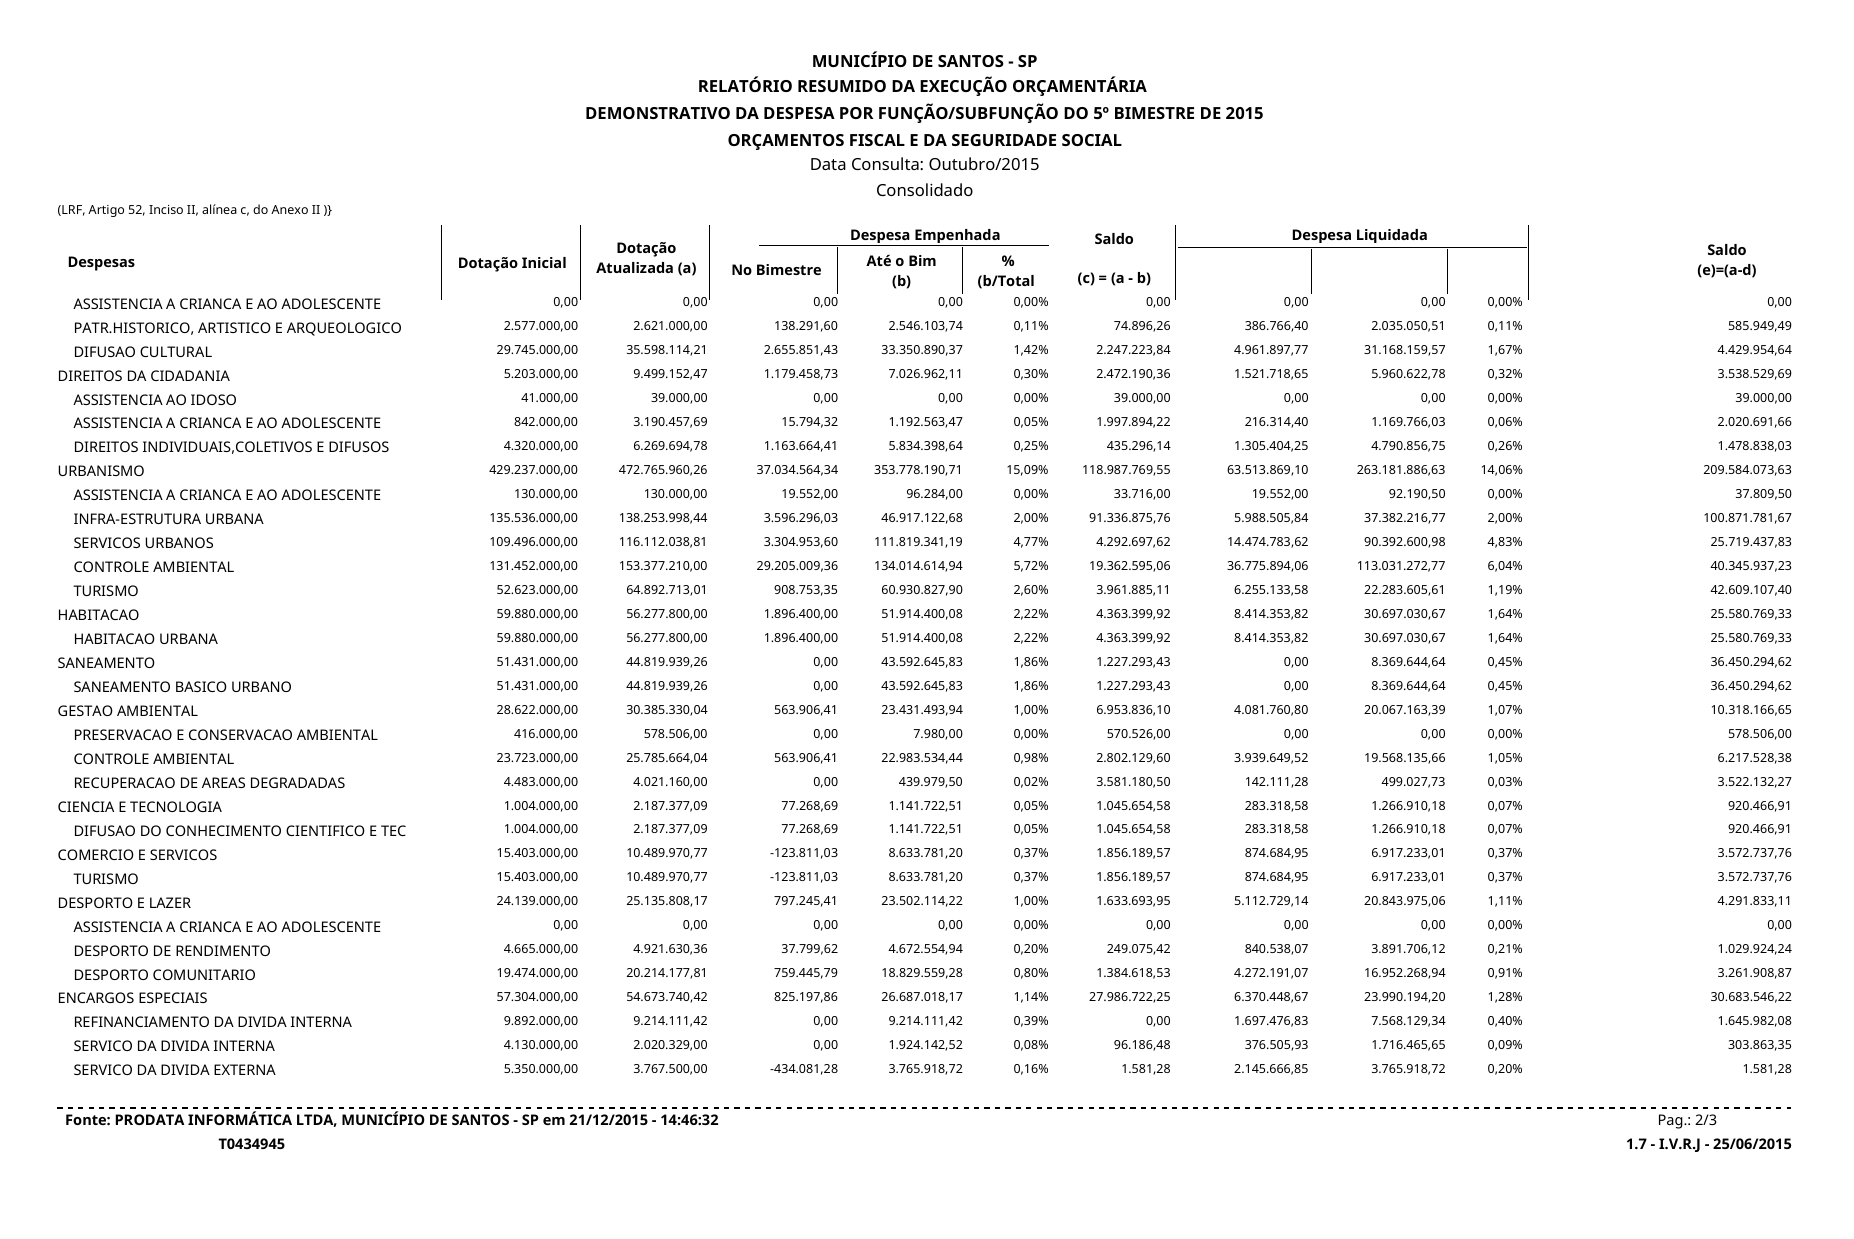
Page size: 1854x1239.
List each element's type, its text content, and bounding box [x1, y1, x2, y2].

table_cell 0,00 [585, 294, 707, 317]
table_cell 0,08% [970, 1036, 1048, 1060]
table_cell RELATÓRIO RESUMIDO DA EXECUÇÃO ORÇAMENTÁRIA [58, 75, 1792, 102]
table_cell 40.345.937,23 [1662, 557, 1792, 581]
table_cell 0,21% [1450, 940, 1523, 964]
table_cell 0,00 [1180, 389, 1308, 413]
table_cell [1794, 629, 1854, 653]
table_cell 0,00% [1450, 725, 1523, 749]
table_cell HABITACAO [58, 605, 439, 629]
table_cell 2.020.329,00 [585, 1036, 707, 1060]
table_cell 6.217.528,38 [1662, 749, 1792, 773]
table_cell 0,37% [1450, 869, 1523, 892]
table_cell 37.382.216,77 [1314, 509, 1445, 533]
table_cell 130.000,00 [585, 485, 707, 509]
table_cell [1794, 102, 1854, 129]
table_cell 19.474.000,00 [446, 964, 578, 988]
table_cell 1,42% [970, 341, 1048, 365]
table_cell 1.581,28 [1662, 1060, 1792, 1084]
table_cell [970, 1084, 1015, 1108]
table_cell [58, 485, 65, 509]
table_cell 3.767.500,00 [585, 1060, 707, 1084]
table_cell [1794, 988, 1854, 1012]
table_cell 1.004.000,00 [446, 797, 578, 821]
table_cell 9.499.152,47 [585, 365, 707, 389]
table_cell [0, 129, 57, 153]
table_cell 4.363.399,92 [1053, 629, 1170, 653]
table_cell [1794, 557, 1854, 581]
table_cell 0,91% [1450, 964, 1523, 988]
table_cell [280, 234, 439, 243]
table_cell [58, 629, 65, 653]
table_cell 0,16% [970, 1060, 1048, 1084]
table_cell 30.697.030,67 [1314, 605, 1445, 629]
table_cell [1180, 201, 1207, 225]
table_cell [1269, 282, 1308, 291]
table_cell 499.027,73 [1314, 773, 1445, 797]
table_cell 1.266.910,18 [1314, 821, 1445, 844]
table_cell [1207, 1084, 1269, 1108]
table_cell 1.924.142,52 [840, 1036, 963, 1060]
table_cell [1662, 1084, 1709, 1108]
table_cell [224, 1084, 280, 1108]
table_cell [1530, 294, 1542, 317]
table_cell [1794, 653, 1854, 677]
table_cell [1489, 282, 1523, 291]
table_cell 56.277.800,00 [585, 605, 707, 629]
table_cell 263.181.886,63 [1314, 461, 1445, 485]
table_cell 2.187.377,09 [585, 821, 707, 844]
table_cell [1794, 413, 1854, 437]
table_cell [1530, 413, 1542, 437]
table_cell 1.896.400,00 [715, 605, 838, 629]
table_cell 0,20% [970, 940, 1048, 964]
table_cell 4.291.833,11 [1662, 893, 1792, 916]
table_cell [1794, 294, 1854, 317]
table_cell [0, 869, 57, 892]
table_cell 1.163.664,41 [715, 437, 838, 461]
table_cell [1794, 365, 1854, 389]
table_cell 578.506,00 [1662, 725, 1792, 749]
table_cell [1543, 869, 1662, 892]
table_cell 1,86% [970, 653, 1048, 677]
table_cell 59.880.000,00 [446, 605, 578, 629]
table_cell 41.000,00 [446, 389, 578, 413]
table_cell [1530, 226, 1542, 234]
table_cell 0,00% [970, 485, 1048, 509]
table_cell 5.988.505,84 [1180, 509, 1308, 533]
table_header [1489, 0, 1523, 49]
table_cell [67, 964, 73, 988]
table_cell 1.716.465,65 [1314, 1036, 1445, 1060]
table_cell 5.834.398,64 [840, 437, 963, 461]
table_cell GESTAO AMBIENTAL [58, 701, 439, 725]
table_cell [58, 294, 65, 317]
table_cell 1.141.722,51 [840, 797, 963, 821]
table_cell 3.765.918,72 [1314, 1060, 1445, 1084]
table_cell [1489, 234, 1523, 243]
table_cell 8.414.353,82 [1180, 629, 1308, 653]
table_cell [0, 533, 57, 557]
table_cell CONTROLE AMBIENTAL [73, 557, 439, 581]
table_cell [1530, 318, 1542, 341]
table_cell 0,00 [1053, 294, 1170, 317]
table_cell [1794, 75, 1854, 102]
table_cell 37.809,50 [1662, 485, 1792, 509]
table_cell [0, 988, 57, 1012]
table_header [1794, 0, 1854, 49]
table_cell [1543, 964, 1662, 988]
table_cell 0,00 [715, 677, 838, 701]
table_cell 25.580.769,33 [1662, 629, 1792, 653]
table_cell CONTROLE AMBIENTAL [73, 749, 439, 773]
table_cell 4.672.554,94 [840, 940, 963, 964]
table_cell [67, 485, 73, 509]
table_cell ASSISTENCIA AO IDOSO [73, 389, 439, 413]
table_cell [1794, 1012, 1854, 1036]
table_cell [729, 1084, 759, 1108]
table_cell [0, 821, 57, 844]
table_cell 4.363.399,92 [1053, 605, 1170, 629]
table_cell [67, 413, 73, 437]
table_cell 39.000,00 [1662, 389, 1792, 413]
table_cell Data Consulta: Outubro/2015 [58, 153, 1792, 175]
table_cell [1794, 845, 1854, 868]
table_cell 22.983.534,44 [840, 749, 963, 773]
table_cell [58, 341, 65, 365]
table_cell 1,86% [970, 677, 1048, 701]
table_cell 2.035.050,51 [1314, 318, 1445, 341]
table_cell [1794, 178, 1854, 201]
table_cell DIREITOS DA CIDADANIA [58, 365, 439, 389]
table_cell 1.997.894,22 [1053, 413, 1170, 437]
table_cell 1,00% [970, 893, 1048, 916]
table_cell [1530, 940, 1542, 964]
table_cell [58, 773, 65, 797]
table_cell [1543, 249, 1662, 282]
table_cell [1530, 869, 1542, 892]
table_cell [970, 201, 1015, 225]
table_cell 0,00% [970, 389, 1048, 413]
table_cell 0,00 [446, 294, 578, 317]
table_header [1056, 0, 1170, 49]
table_cell [1794, 389, 1854, 413]
table_cell [1489, 1110, 1523, 1133]
table_cell DESPORTO COMUNITARIO [73, 964, 439, 988]
table_cell [759, 226, 835, 234]
table_cell DIFUSAO DO CONHECIMENTO CIENTIFICO E TEC [73, 821, 439, 844]
table_cell 563.906,41 [715, 701, 838, 725]
table_cell [67, 940, 73, 964]
table_cell URBANISMO [58, 461, 439, 485]
table_header [194, 0, 218, 49]
table_cell Pag.: 2/ [1543, 1110, 1709, 1133]
table_cell 91.336.875,76 [1053, 509, 1170, 533]
table_cell 0,26% [1450, 437, 1523, 461]
table_cell [585, 1084, 707, 1108]
table_cell [1543, 845, 1662, 868]
table_cell 908.753,35 [715, 581, 838, 605]
table_cell 0,00% [970, 725, 1048, 749]
table_cell 20.214.177,81 [585, 964, 707, 988]
table_cell [1314, 1110, 1445, 1133]
table_cell [1543, 1012, 1662, 1036]
table_cell 35.598.114,21 [585, 341, 707, 365]
table_cell [67, 629, 73, 653]
table_header [446, 0, 578, 49]
table_cell 23.431.493,94 [840, 701, 963, 725]
table_cell [0, 1012, 57, 1036]
table_cell 20.843.975,06 [1314, 893, 1445, 916]
table_cell [729, 226, 759, 234]
table_cell 570.526,00 [1053, 725, 1170, 749]
table_cell [1530, 845, 1542, 868]
table_cell Consolidado [58, 178, 1792, 201]
table_cell [58, 437, 65, 461]
table_cell [1543, 234, 1662, 243]
table_cell [58, 677, 65, 701]
table_cell 0,00 [1180, 916, 1308, 940]
table_cell 3.939.649,52 [1180, 749, 1308, 773]
table_cell 0,00 [715, 773, 838, 797]
table_cell 840.538,07 [1180, 940, 1308, 964]
table_cell 26.687.018,17 [840, 988, 963, 1012]
table_cell [1450, 282, 1489, 291]
table_cell 0,00 [840, 916, 963, 940]
table_cell 7.980,00 [840, 725, 963, 749]
table_cell 30.385.330,04 [585, 701, 707, 725]
table_cell [58, 1012, 65, 1036]
table_cell [1543, 725, 1662, 749]
table_cell 23.502.114,22 [840, 893, 963, 916]
table_cell [1450, 1110, 1489, 1133]
table_cell [0, 485, 57, 509]
table_cell 0,00 [1662, 294, 1792, 317]
table_cell [1056, 1084, 1170, 1108]
table_cell [58, 234, 65, 243]
table_cell [1543, 201, 1662, 225]
table_cell [1530, 749, 1542, 773]
table_cell [1530, 389, 1542, 413]
table_cell [58, 1060, 65, 1084]
table_cell 29.205.009,36 [715, 557, 838, 581]
table_cell [1015, 234, 1048, 243]
table_cell 30.683.546,22 [1662, 988, 1792, 1012]
table_cell 63.513.869,10 [1180, 461, 1308, 485]
table_cell 4.130.000,00 [446, 1036, 578, 1060]
table_cell [58, 725, 65, 749]
table_cell 43.592.645,83 [840, 677, 963, 701]
table_cell RECUPERACAO DE AREAS DEGRADADAS [73, 773, 439, 797]
table_cell 2.247.223,84 [1053, 341, 1170, 365]
table_cell 44.819.939,26 [585, 653, 707, 677]
table_cell [1450, 249, 1489, 282]
table_cell [1794, 1060, 1854, 1084]
table_cell 4.081.760,80 [1180, 701, 1308, 725]
table_cell 16.952.268,94 [1314, 964, 1445, 988]
table_cell INFRA-ESTRUTURA URBANA [73, 509, 439, 533]
table_cell -434.081,28 [715, 1060, 838, 1084]
table_cell [1530, 821, 1542, 844]
table_cell [1207, 234, 1269, 243]
table_cell 22.283.605,61 [1314, 581, 1445, 605]
table_cell [1543, 294, 1662, 317]
table_cell 0,02% [970, 773, 1048, 797]
table_cell [446, 226, 578, 234]
table_cell [1543, 509, 1662, 533]
table_cell [224, 234, 280, 243]
table_cell [0, 365, 57, 389]
table_cell 0,00% [970, 294, 1048, 317]
table_cell 1.227.293,43 [1053, 653, 1170, 677]
table_cell 4.790.856,75 [1314, 437, 1445, 461]
table_cell 1.004.000,00 [446, 821, 578, 844]
table_cell [73, 1084, 194, 1108]
table_header [1662, 0, 1709, 49]
table_cell [1794, 51, 1854, 75]
table_cell 3.596.296,03 [715, 509, 838, 533]
table_cell [0, 341, 57, 365]
table_cell 3.190.457,69 [585, 413, 707, 437]
table_cell 9.214.111,42 [840, 1012, 963, 1036]
table_header [970, 0, 1015, 49]
table_cell Despesas [67, 243, 194, 282]
table_cell 43.592.645,83 [840, 653, 963, 677]
table_cell [0, 940, 57, 964]
table_cell TURISMO [73, 869, 439, 892]
table_cell [1530, 365, 1542, 389]
table_header [73, 0, 194, 49]
table_cell [280, 249, 439, 282]
table_cell 4,77% [970, 533, 1048, 557]
table_cell 3.581.180,50 [1053, 773, 1170, 797]
table_cell [840, 1134, 963, 1153]
table_cell 14.474.783,62 [1180, 533, 1308, 557]
table_cell [1794, 533, 1854, 557]
table_cell 0,32% [1450, 365, 1523, 389]
table_cell ASSISTENCIA A CRIANCA E AO ADOLESCENTE [73, 294, 439, 317]
table_cell Despesa Liquidada [1269, 225, 1450, 243]
table_header [280, 0, 439, 49]
table_cell Dotação Atualizada (a) [585, 225, 707, 291]
table_cell 15.794,32 [715, 413, 838, 437]
table_cell [1543, 916, 1662, 940]
table_cell [0, 234, 57, 243]
table_cell [715, 226, 727, 234]
table_cell [1015, 226, 1048, 234]
table_cell [1530, 1110, 1542, 1133]
table_cell 0,00% [1450, 485, 1523, 509]
table_cell [1450, 1134, 1489, 1153]
table_cell 1.192.563,47 [840, 413, 963, 437]
table_cell [67, 581, 73, 605]
table_cell [1543, 605, 1662, 629]
table_cell 0,00 [1662, 916, 1792, 940]
table_cell [0, 629, 57, 653]
table_cell 24.139.000,00 [446, 893, 578, 916]
table_cell [0, 318, 57, 341]
table_cell [1662, 201, 1709, 225]
table_cell 36.450.294,62 [1662, 653, 1792, 677]
table_cell 2.472.190,36 [1053, 365, 1170, 389]
table_cell 0,40% [1450, 1012, 1523, 1036]
table_header [1269, 0, 1308, 49]
table_cell 134.014.614,94 [840, 557, 963, 581]
table_cell [1794, 821, 1854, 844]
table_cell 0,45% [1450, 653, 1523, 677]
table_cell [0, 653, 57, 677]
table_cell 18.829.559,28 [840, 964, 963, 988]
table_cell T0434945 [218, 1134, 727, 1156]
table_cell [1543, 341, 1662, 365]
table_cell [1543, 557, 1662, 581]
table_cell DESPORTO DE RENDIMENTO [73, 940, 439, 964]
table_cell [1207, 282, 1269, 291]
table_cell 2.802.129,60 [1053, 749, 1170, 773]
table_cell [1530, 773, 1542, 797]
table_cell 4.483.000,00 [446, 773, 578, 797]
table_cell [1450, 226, 1489, 234]
table_cell 39.000,00 [585, 389, 707, 413]
table_cell [1543, 821, 1662, 844]
table_header [729, 0, 759, 49]
table_cell 0,37% [970, 845, 1048, 868]
table_cell [0, 845, 57, 868]
table_cell [67, 234, 73, 243]
table_cell [1180, 226, 1207, 234]
table_cell [194, 249, 218, 282]
table_cell [1543, 318, 1662, 341]
table_cell [1530, 916, 1542, 940]
table_cell 135.536.000,00 [446, 509, 578, 533]
table_cell [194, 1084, 218, 1108]
table_cell [1015, 1134, 1048, 1153]
table_cell 0,07% [1450, 821, 1523, 844]
table_cell [0, 701, 57, 725]
table_cell [58, 226, 65, 234]
table_cell 3.538.529,69 [1662, 365, 1792, 389]
table_cell 54.673.740,42 [585, 988, 707, 1012]
table_cell [1794, 1134, 1854, 1153]
table_cell 153.377.210,00 [585, 557, 707, 581]
table_cell 90.392.600,98 [1314, 533, 1445, 557]
table_cell 429.237.000,00 [446, 461, 578, 485]
table_cell [1709, 201, 1792, 225]
table_cell [0, 893, 57, 916]
table_cell [67, 821, 73, 844]
table_cell 209.584.073,63 [1662, 461, 1792, 485]
table_cell 0,37% [1450, 845, 1523, 868]
table_cell [67, 389, 73, 413]
table_cell 4.665.000,00 [446, 940, 578, 964]
table_cell [218, 234, 224, 243]
table_cell 1.029.924,24 [1662, 940, 1792, 964]
table_cell [1530, 725, 1542, 749]
table_cell [1530, 701, 1542, 725]
table_cell 4.292.697,62 [1053, 533, 1170, 557]
table_cell [0, 226, 57, 234]
table_header [1530, 0, 1542, 49]
table_cell 0,00 [715, 389, 838, 413]
table_cell [759, 1134, 835, 1153]
table_cell [67, 869, 73, 892]
table_cell [1314, 201, 1445, 225]
table_cell [446, 1084, 578, 1108]
table_cell 23.723.000,00 [446, 749, 578, 773]
table_cell 0,11% [970, 318, 1048, 341]
table_cell [218, 1084, 224, 1108]
table_cell 563.906,41 [715, 749, 838, 773]
table_cell [759, 234, 835, 243]
table_cell 0,11% [1450, 318, 1523, 341]
table_cell 1.305.404,25 [1180, 437, 1308, 461]
table_cell [224, 249, 280, 282]
table_cell 36.450.294,62 [1662, 677, 1792, 701]
table_cell 19.568.135,66 [1314, 749, 1445, 773]
table_cell MUNICÍPIO DE SANTOS - SP [58, 50, 1792, 75]
table_cell 51.914.400,08 [840, 629, 963, 653]
table_cell [58, 413, 65, 437]
table_cell [840, 201, 963, 225]
table_cell [1794, 1036, 1854, 1060]
table_cell 0,00 [715, 1036, 838, 1060]
table_header [715, 0, 727, 49]
table_cell 23.990.194,20 [1314, 988, 1445, 1012]
table_cell 113.031.272,77 [1314, 557, 1445, 581]
table_cell [67, 677, 73, 701]
table_cell [1530, 557, 1542, 581]
table_cell 585.949,49 [1662, 318, 1792, 341]
table_cell 0,00 [585, 916, 707, 940]
table_cell [1314, 282, 1445, 291]
table_header [1709, 0, 1792, 49]
table_cell 51.431.000,00 [446, 677, 578, 701]
table_cell [1269, 1084, 1308, 1108]
table_cell 3.572.737,76 [1662, 869, 1792, 892]
table_cell 4.272.191,07 [1180, 964, 1308, 988]
table_cell 920.466,91 [1662, 797, 1792, 821]
table_cell 1,64% [1450, 605, 1523, 629]
table_header [0, 0, 57, 49]
table_cell [1543, 533, 1662, 557]
table_cell 1,05% [1450, 749, 1523, 773]
table_cell 2,60% [970, 581, 1048, 605]
table_cell 1,19% [1450, 581, 1523, 605]
table_cell [58, 821, 65, 844]
table_cell 0,00 [1314, 389, 1445, 413]
table_cell 2.145.666,85 [1180, 1060, 1308, 1084]
table_cell 6.255.133,58 [1180, 581, 1308, 605]
table_header [1450, 0, 1489, 49]
table_cell 4,83% [1450, 533, 1523, 557]
table_cell 3.765.918,72 [840, 1060, 963, 1084]
table_cell HABITACAO URBANA [73, 629, 439, 653]
table_cell [0, 1110, 57, 1133]
table_cell 9.892.000,00 [446, 1012, 578, 1036]
table_cell [1794, 201, 1854, 225]
table_cell [218, 226, 224, 234]
table_cell [0, 282, 57, 291]
table_cell Despesa Empenhada [835, 225, 1015, 243]
table_cell 6.953.836,10 [1053, 701, 1170, 725]
table_cell 1.179.458,73 [715, 365, 838, 389]
table_cell 8.633.781,20 [840, 845, 963, 868]
table_cell 6.370.448,67 [1180, 988, 1308, 1012]
table_cell [1489, 249, 1523, 282]
table_cell [1530, 677, 1542, 701]
table_cell 3.522.132,27 [1662, 773, 1792, 797]
table_cell [1207, 226, 1269, 234]
table_cell [0, 964, 57, 988]
table_cell 1.266.910,18 [1314, 797, 1445, 821]
table_cell [729, 201, 759, 225]
table_cell 8.369.644,64 [1314, 653, 1445, 677]
table_cell 96.284,00 [840, 485, 963, 509]
table_cell DEMONSTRATIVO DA DESPESA POR FUNÇÃO/SUBFUNÇÃO DO 5º BIMESTRE DE 2015 [58, 102, 1792, 129]
table_cell Até o Bim (b) [840, 247, 962, 293]
table_cell 64.892.713,01 [585, 581, 707, 605]
table_cell COMERCIO E SERVICOS [58, 845, 439, 868]
table_cell [1530, 249, 1542, 282]
table_cell SANEAMENTO [58, 653, 439, 677]
table_cell [1530, 201, 1542, 225]
table_cell [1530, 893, 1542, 916]
table_cell [280, 226, 439, 234]
table_cell [1543, 365, 1662, 389]
table_cell 0,00% [1450, 916, 1523, 940]
table_cell 31.168.159,57 [1314, 341, 1445, 365]
table_cell [1269, 1110, 1308, 1133]
table_cell 0,05% [970, 821, 1048, 844]
table_cell [0, 749, 57, 773]
table_cell 0,00% [1450, 389, 1523, 413]
table_cell 1.697.476,83 [1180, 1012, 1308, 1036]
table_cell [58, 249, 65, 282]
table_cell [1314, 1134, 1445, 1153]
table_cell [1530, 653, 1542, 677]
table_cell [67, 341, 73, 365]
table_cell 3.304.953,60 [715, 533, 838, 557]
table_cell 0,30% [970, 365, 1048, 389]
table_cell 303.863,35 [1662, 1036, 1792, 1060]
table_cell [1794, 869, 1854, 892]
table_cell 0,00 [715, 1012, 838, 1036]
table_cell 33.350.890,37 [840, 341, 963, 365]
table_cell [1543, 437, 1662, 461]
table_cell [1450, 201, 1489, 225]
table_cell [58, 1036, 65, 1060]
table_cell 386.766,40 [1180, 318, 1308, 341]
table_cell 0,00 [840, 389, 963, 413]
table_cell 1.478.838,03 [1662, 437, 1792, 461]
table_cell [1180, 1084, 1207, 1108]
table_cell [1794, 701, 1854, 725]
table_cell 1.7 - I.V.R.J - 25/06/2015 [1489, 1134, 1792, 1153]
table_cell [1015, 201, 1048, 225]
table_cell [194, 234, 218, 243]
table_cell ORÇAMENTOS FISCAL E DA SEGURIDADE SOCIAL [58, 129, 1792, 153]
table_header [1207, 0, 1269, 49]
table_cell SERVICO DA DIVIDA INTERNA [73, 1036, 439, 1060]
table_cell 37.034.564,34 [715, 461, 838, 485]
table_cell 30.697.030,67 [1314, 629, 1445, 653]
table_cell 249.075,42 [1053, 940, 1170, 964]
table_cell [715, 234, 727, 243]
table_cell 2,00% [1450, 509, 1523, 533]
table_cell [0, 677, 57, 701]
table_cell 0,00 [446, 916, 578, 940]
table_cell 842.000,00 [446, 413, 578, 437]
table_cell [1269, 201, 1308, 225]
table_cell [840, 1084, 963, 1108]
table_cell 0,00% [970, 916, 1048, 940]
table_cell [73, 226, 194, 234]
table_cell [1794, 341, 1854, 365]
table_cell 7.568.129,34 [1314, 1012, 1445, 1036]
table_cell 0,00 [1053, 1012, 1170, 1036]
table_cell [0, 389, 57, 413]
table_cell DIREITOS INDIVIDUAIS,COLETIVOS E DIFUSOS [73, 437, 439, 461]
table_cell [224, 282, 280, 291]
table_cell No Bimestre [715, 249, 837, 291]
table_cell [1543, 389, 1662, 413]
table_cell 1,00% [970, 701, 1048, 725]
table_header [224, 0, 280, 49]
table_cell 15.403.000,00 [446, 845, 578, 868]
table_cell 10.318.166,65 [1662, 701, 1792, 725]
table_cell 0,00 [1180, 725, 1308, 749]
table_cell 1.521.718,65 [1180, 365, 1308, 389]
table_cell 131.452.000,00 [446, 557, 578, 581]
table_cell 25.719.437,83 [1662, 533, 1792, 557]
table_cell 57.304.000,00 [446, 988, 578, 1012]
table_cell 118.987.769,55 [1053, 461, 1170, 485]
table_cell Dotação Inicial [446, 234, 578, 292]
table_cell 435.296,14 [1053, 437, 1170, 461]
table_header [58, 0, 65, 49]
table_cell 0,00% [1450, 294, 1523, 317]
table_cell 1,67% [1450, 341, 1523, 365]
table_cell 15,09% [970, 461, 1048, 485]
table_cell ASSISTENCIA A CRIANCA E AO ADOLESCENTE [73, 485, 439, 509]
table_cell 33.716,00 [1053, 485, 1170, 509]
table_cell [1794, 318, 1854, 341]
table_cell 759.445,79 [715, 964, 838, 988]
table_cell [67, 318, 73, 341]
table_cell [1530, 1084, 1542, 1108]
table_cell [280, 1084, 439, 1108]
table_cell 0,07% [1450, 797, 1523, 821]
table_cell 2,00% [970, 509, 1048, 533]
table_cell [1530, 1060, 1542, 1084]
table_cell [0, 437, 57, 461]
table_cell [1180, 1134, 1207, 1153]
table_cell 3.261.908,87 [1662, 964, 1792, 988]
table_cell (LRF, Artigo 52, Inciso II, alínea c, do Anexo II )} [58, 201, 729, 225]
table_cell [194, 226, 218, 234]
table_cell [1543, 461, 1662, 485]
table_cell [1543, 797, 1662, 821]
table_cell [1794, 234, 1854, 243]
table_cell [67, 294, 73, 317]
table_header [840, 0, 963, 49]
table_cell 5.203.000,00 [446, 365, 578, 389]
table_cell 0,20% [1450, 1060, 1523, 1084]
table_cell [280, 282, 439, 291]
table_cell 6.917.233,01 [1314, 845, 1445, 868]
table_cell 0,25% [970, 437, 1048, 461]
table_cell [1794, 581, 1854, 605]
table_cell [1794, 893, 1854, 916]
table_cell 2,22% [970, 629, 1048, 653]
table_cell 8.633.781,20 [840, 869, 963, 892]
table_cell 25.580.769,33 [1662, 605, 1792, 629]
table_cell [1794, 773, 1854, 797]
table_cell 2.020.691,66 [1662, 413, 1792, 437]
table_cell [1794, 282, 1854, 291]
table_header [1015, 0, 1048, 49]
table_cell [1543, 282, 1662, 291]
table_cell [1180, 234, 1207, 243]
table_cell [715, 1084, 727, 1108]
table_cell [1543, 677, 1662, 701]
table_cell [1530, 1036, 1542, 1060]
table_cell 19.362.595,06 [1053, 557, 1170, 581]
table_cell [1794, 964, 1854, 988]
table_cell 0,00 [715, 294, 838, 317]
table_cell 5.112.729,14 [1180, 893, 1308, 916]
table_cell 142.111,28 [1180, 773, 1308, 797]
table_cell 60.930.827,90 [840, 581, 963, 605]
table_cell CIENCIA E TECNOLOGIA [58, 797, 439, 821]
table_cell [1530, 581, 1542, 605]
table_cell [1794, 916, 1854, 940]
table_cell 14,06% [1450, 461, 1523, 485]
table_cell % (b/Total [968, 247, 1048, 293]
table_cell 1.169.766,03 [1314, 413, 1445, 437]
table_cell [1489, 1084, 1523, 1108]
table_cell SERVICOS URBANOS [73, 533, 439, 557]
table_cell 353.778.190,71 [840, 461, 963, 485]
table_cell [67, 557, 73, 581]
table_cell 0,00 [840, 294, 963, 317]
table_cell SANEAMENTO BASICO URBANO [73, 677, 439, 701]
table_cell 10.489.970,77 [585, 845, 707, 868]
table_cell [67, 773, 73, 797]
table_cell [58, 869, 65, 892]
table_cell [1794, 797, 1854, 821]
table_cell [58, 509, 65, 533]
table_cell 51.914.400,08 [840, 605, 963, 629]
table_cell [1543, 413, 1662, 437]
table_cell 6,04% [1450, 557, 1523, 581]
table_cell 3.891.706,12 [1314, 940, 1445, 964]
table_cell 4.429.954,64 [1662, 341, 1792, 365]
table_cell 920.466,91 [1662, 821, 1792, 844]
table_cell [1530, 533, 1542, 557]
table_cell [1530, 485, 1542, 509]
table_cell 0,00 [1180, 677, 1308, 701]
table_header [1543, 0, 1662, 49]
table_cell 416.000,00 [446, 725, 578, 749]
table_cell 52.623.000,00 [446, 581, 578, 605]
table_cell 5.350.000,00 [446, 1060, 578, 1084]
table_cell ASSISTENCIA A CRIANCA E AO ADOLESCENTE [73, 413, 439, 437]
table_cell [1207, 249, 1269, 282]
table_cell 0,09% [1450, 1036, 1523, 1060]
table_cell 472.765.960,26 [585, 461, 707, 485]
table_cell [1207, 1110, 1269, 1133]
table_cell [1450, 234, 1489, 243]
table_cell [1314, 249, 1445, 282]
table_cell 46.917.122,68 [840, 509, 963, 533]
table_cell ASSISTENCIA A CRIANCA E AO ADOLESCENTE [73, 916, 439, 940]
table_cell [0, 294, 57, 317]
table_header [759, 0, 835, 49]
table_cell [0, 605, 57, 629]
table_cell REFINANCIAMENTO DA DIVIDA INTERNA [73, 1012, 439, 1036]
table_cell [970, 1134, 1015, 1153]
table_cell 2,22% [970, 605, 1048, 629]
table_cell 1,07% [1450, 701, 1523, 725]
table_cell 109.496.000,00 [446, 533, 578, 557]
table_cell 77.268,69 [715, 797, 838, 821]
table_cell 5.960.622,78 [1314, 365, 1445, 389]
table_cell 1.581,28 [1053, 1060, 1170, 1084]
table_cell 77.268,69 [715, 821, 838, 844]
table_cell 0,05% [970, 413, 1048, 437]
table_header [1180, 0, 1207, 49]
table_cell SERVICO DA DIVIDA EXTERNA [73, 1060, 439, 1084]
table_cell 0,80% [970, 964, 1048, 988]
table_cell [67, 437, 73, 461]
table_cell [1269, 249, 1308, 282]
table_cell 15.403.000,00 [446, 869, 578, 892]
table_cell [58, 557, 65, 581]
table_cell [1543, 485, 1662, 509]
table_cell 1.645.982,08 [1662, 1012, 1792, 1036]
table_cell 0,00 [1314, 294, 1445, 317]
table_cell [0, 581, 57, 605]
table_cell 283.318,58 [1180, 821, 1308, 844]
table_cell 28.622.000,00 [446, 701, 578, 725]
table_cell 4.961.897,77 [1180, 341, 1308, 365]
table_cell 1.633.693,95 [1053, 893, 1170, 916]
table_cell 4.021.160,00 [585, 773, 707, 797]
table_cell 3.572.737,76 [1662, 845, 1792, 868]
table_cell [218, 282, 224, 291]
table_cell [1489, 201, 1523, 225]
table_cell 6.917.233,01 [1314, 869, 1445, 892]
table_cell [58, 940, 65, 964]
table_header [67, 0, 73, 49]
table_cell [759, 1084, 835, 1108]
table_cell [58, 749, 65, 773]
table_header [218, 0, 224, 49]
table_cell Fonte: PRODATA INFORMÁTICA LTDA, MUNICÍPIO DE SANTOS - SP em 21/12/2015 - 14:46:32 [65, 1110, 1207, 1133]
table_cell 1,11% [1450, 893, 1523, 916]
table_cell [67, 749, 73, 773]
table_cell 0,00 [1314, 725, 1445, 749]
table_cell [218, 249, 224, 282]
table_cell [67, 533, 73, 557]
table_cell [1530, 509, 1542, 533]
table_cell 37.799,62 [715, 940, 838, 964]
table_cell [0, 1060, 57, 1084]
table_cell 1.384.618,53 [1053, 964, 1170, 988]
table_cell [1794, 129, 1854, 153]
table_cell [1180, 282, 1207, 291]
table_cell 1.227.293,43 [1053, 677, 1170, 701]
table_cell [1543, 940, 1662, 964]
table_cell [67, 1060, 73, 1084]
table_cell 2.655.851,43 [715, 341, 838, 365]
table_cell [1530, 797, 1542, 821]
table_cell [58, 389, 65, 413]
table_cell [0, 725, 57, 749]
table_cell [194, 282, 218, 291]
table_cell [1709, 1084, 1792, 1108]
table_cell [0, 461, 57, 485]
table_cell 0,00 [1180, 653, 1308, 677]
table_cell [73, 282, 194, 291]
table_cell [58, 282, 65, 291]
table_cell [0, 797, 57, 821]
table_cell [0, 75, 57, 102]
table_cell [1530, 341, 1542, 365]
table_cell 0,05% [970, 797, 1048, 821]
table_cell [0, 1084, 57, 1108]
table_cell 4.320.000,00 [446, 437, 578, 461]
table_cell [73, 1134, 194, 1153]
table_cell 1.141.722,51 [840, 821, 963, 844]
table_cell Saldo (e)=(a-d) [1662, 226, 1792, 293]
table_cell [1794, 226, 1854, 234]
table_cell [0, 51, 57, 75]
table_cell DESPORTO E LAZER [58, 893, 439, 916]
table_header [585, 0, 707, 49]
table_cell [0, 102, 57, 129]
table_cell 1.896.400,00 [715, 629, 838, 653]
table_cell [1794, 485, 1854, 509]
table_cell [729, 234, 759, 243]
table_cell 797.245,41 [715, 893, 838, 916]
table_cell 439.979,50 [840, 773, 963, 797]
table_cell 51.431.000,00 [446, 653, 578, 677]
table_cell 100.871.781,67 [1662, 509, 1792, 533]
table_cell [67, 509, 73, 533]
table_cell [1207, 201, 1269, 225]
table_cell 4.921.630,36 [585, 940, 707, 964]
table_cell 20.067.163,39 [1314, 701, 1445, 725]
table_cell 283.318,58 [1180, 797, 1308, 821]
table_cell [1530, 282, 1542, 291]
table_cell [1180, 249, 1207, 282]
table_cell 874.684,95 [1180, 869, 1308, 892]
table_cell [58, 533, 65, 557]
table_cell 0,00 [715, 653, 838, 677]
table_cell 29.745.000,00 [446, 341, 578, 365]
table_cell [1794, 1110, 1854, 1133]
table_cell [0, 178, 57, 201]
table_cell [0, 773, 57, 797]
table_cell [1530, 964, 1542, 988]
table_cell [0, 557, 57, 581]
table_cell [67, 916, 73, 940]
table_cell [0, 916, 57, 940]
table_cell 0,45% [1450, 677, 1523, 701]
table_cell 27.986.722,25 [1053, 988, 1170, 1012]
table_cell 96.186,48 [1053, 1036, 1170, 1060]
table_cell 3 [1709, 1110, 1792, 1133]
table_cell 0,03% [1450, 773, 1523, 797]
table_cell [1794, 1084, 1854, 1108]
table_cell 0,00 [1053, 916, 1170, 940]
table_cell [58, 1084, 65, 1108]
table_cell [224, 226, 280, 234]
table_cell 138.253.998,44 [585, 509, 707, 533]
table_cell Saldo (c) = (a - b) [1056, 225, 1173, 292]
table_cell [1530, 629, 1542, 653]
table_cell [1530, 461, 1542, 485]
table_cell [73, 234, 194, 243]
table_cell [1015, 1084, 1048, 1108]
table_cell [1543, 581, 1662, 605]
table_cell 44.819.939,26 [585, 677, 707, 701]
table_cell [759, 201, 835, 225]
table_cell -123.811,03 [715, 869, 838, 892]
table_cell 59.880.000,00 [446, 629, 578, 653]
table_cell 874.684,95 [1180, 845, 1308, 868]
table_cell [1530, 1012, 1542, 1036]
table_cell [1207, 1134, 1269, 1153]
table_cell 10.489.970,77 [585, 869, 707, 892]
table_cell [0, 413, 57, 437]
table_cell [1794, 677, 1854, 701]
table_cell [1794, 725, 1854, 749]
table_cell [58, 1110, 65, 1133]
table_cell [58, 916, 65, 940]
table_cell [1543, 749, 1662, 773]
table_cell 578.506,00 [585, 725, 707, 749]
table_cell 56.277.800,00 [585, 629, 707, 653]
table_cell 3.961.885,11 [1053, 581, 1170, 605]
table_cell [67, 226, 73, 234]
table_cell 8.414.353,82 [1180, 605, 1308, 629]
table_cell 9.214.111,42 [585, 1012, 707, 1036]
table_cell 8.369.644,64 [1314, 677, 1445, 701]
table_cell 0,00 [1314, 916, 1445, 940]
table_cell [1530, 437, 1542, 461]
table_cell [0, 201, 57, 225]
table_cell [58, 318, 65, 341]
table_cell 2.546.103,74 [840, 318, 963, 341]
table_cell PRESERVACAO E CONSERVACAO AMBIENTAL [73, 725, 439, 749]
table_cell 74.896,26 [1053, 318, 1170, 341]
table_header [1314, 0, 1445, 49]
table_cell [1794, 509, 1854, 533]
table_cell 0,37% [970, 869, 1048, 892]
table_cell [58, 964, 65, 988]
table_cell 1,28% [1450, 988, 1523, 1012]
table_cell 1.045.654,58 [1053, 797, 1170, 821]
table_cell PATR.HISTORICO, ARTISTICO E ARQUEOLOGICO [73, 318, 439, 341]
table_cell [1269, 1134, 1308, 1153]
table_cell [729, 1134, 759, 1153]
table_cell [194, 1134, 218, 1153]
table_cell 36.775.894,06 [1180, 557, 1308, 581]
table_cell [1794, 249, 1854, 282]
table_cell 7.026.962,11 [840, 365, 963, 389]
table_cell 0,39% [970, 1012, 1048, 1036]
table_cell 0,00 [1180, 294, 1308, 317]
table_cell 1.045.654,58 [1053, 821, 1170, 844]
table_cell [1530, 234, 1542, 243]
table_cell [67, 282, 73, 291]
table_cell [1530, 605, 1542, 629]
table_cell 42.609.107,40 [1662, 581, 1792, 605]
table_cell 138.291,60 [715, 318, 838, 341]
table_cell [1056, 1134, 1170, 1153]
table_cell 5,72% [970, 557, 1048, 581]
table_cell 19.552,00 [715, 485, 838, 509]
table_cell [1794, 153, 1854, 175]
table_cell 825.197,86 [715, 988, 838, 1012]
table_cell [1543, 1036, 1662, 1060]
table_cell [1530, 988, 1542, 1012]
table_cell [1794, 461, 1854, 485]
table_cell DIFUSAO CULTURAL [73, 341, 439, 365]
table_cell 92.190,50 [1314, 485, 1445, 509]
table_cell [67, 1084, 73, 1107]
table_cell [0, 1134, 57, 1153]
table_cell 0,00 [715, 725, 838, 749]
table_cell [1056, 201, 1170, 225]
table_cell [0, 1036, 57, 1060]
table_cell [1543, 1060, 1662, 1084]
table_cell [1543, 988, 1662, 1012]
table_cell [58, 1134, 65, 1153]
table_cell [1543, 893, 1662, 916]
table_cell [1543, 1084, 1662, 1108]
table_cell [67, 1134, 73, 1153]
table_cell [0, 249, 57, 282]
table_cell [1794, 940, 1854, 964]
table_cell ENCARGOS ESPECIAIS [58, 988, 439, 1012]
table_cell [1543, 226, 1662, 234]
table_cell 111.819.341,19 [840, 533, 963, 557]
table_cell 130.000,00 [446, 485, 578, 509]
table_cell [0, 153, 57, 175]
table_cell [58, 581, 65, 605]
table_cell 1,64% [1450, 629, 1523, 653]
table_cell [0, 509, 57, 533]
table_cell [1794, 605, 1854, 629]
table_cell 25.785.664,04 [585, 749, 707, 773]
table_cell 0,06% [1450, 413, 1523, 437]
table_cell [1794, 749, 1854, 773]
table_cell 1,14% [970, 988, 1048, 1012]
table_cell 2.621.000,00 [585, 318, 707, 341]
table_cell 39.000,00 [1053, 389, 1170, 413]
table_cell [67, 1012, 73, 1036]
table_cell [1314, 1084, 1445, 1108]
table_cell [1543, 653, 1662, 677]
table_cell [1450, 1084, 1489, 1108]
table_cell [67, 725, 73, 749]
table_cell TURISMO [73, 581, 439, 605]
table_cell [1489, 226, 1523, 234]
table_cell 2.187.377,09 [585, 797, 707, 821]
table_cell [67, 1036, 73, 1060]
table_cell 1.856.189,57 [1053, 869, 1170, 892]
table_cell 25.135.808,17 [585, 893, 707, 916]
table_cell [1794, 437, 1854, 461]
table_cell -123.811,03 [715, 845, 838, 868]
table_cell 1.856.189,57 [1053, 845, 1170, 868]
table_cell 2.577.000,00 [446, 318, 578, 341]
table_cell 0,98% [970, 749, 1048, 773]
table_cell [1543, 629, 1662, 653]
table_cell [1543, 773, 1662, 797]
table_cell 116.112.038,81 [585, 533, 707, 557]
table_cell 216.314,40 [1180, 413, 1308, 437]
table_cell 0,00 [715, 916, 838, 940]
table_cell 6.269.694,78 [585, 437, 707, 461]
table_cell [1543, 701, 1662, 725]
table_cell 376.505,93 [1180, 1036, 1308, 1060]
table_cell 19.552,00 [1180, 485, 1308, 509]
